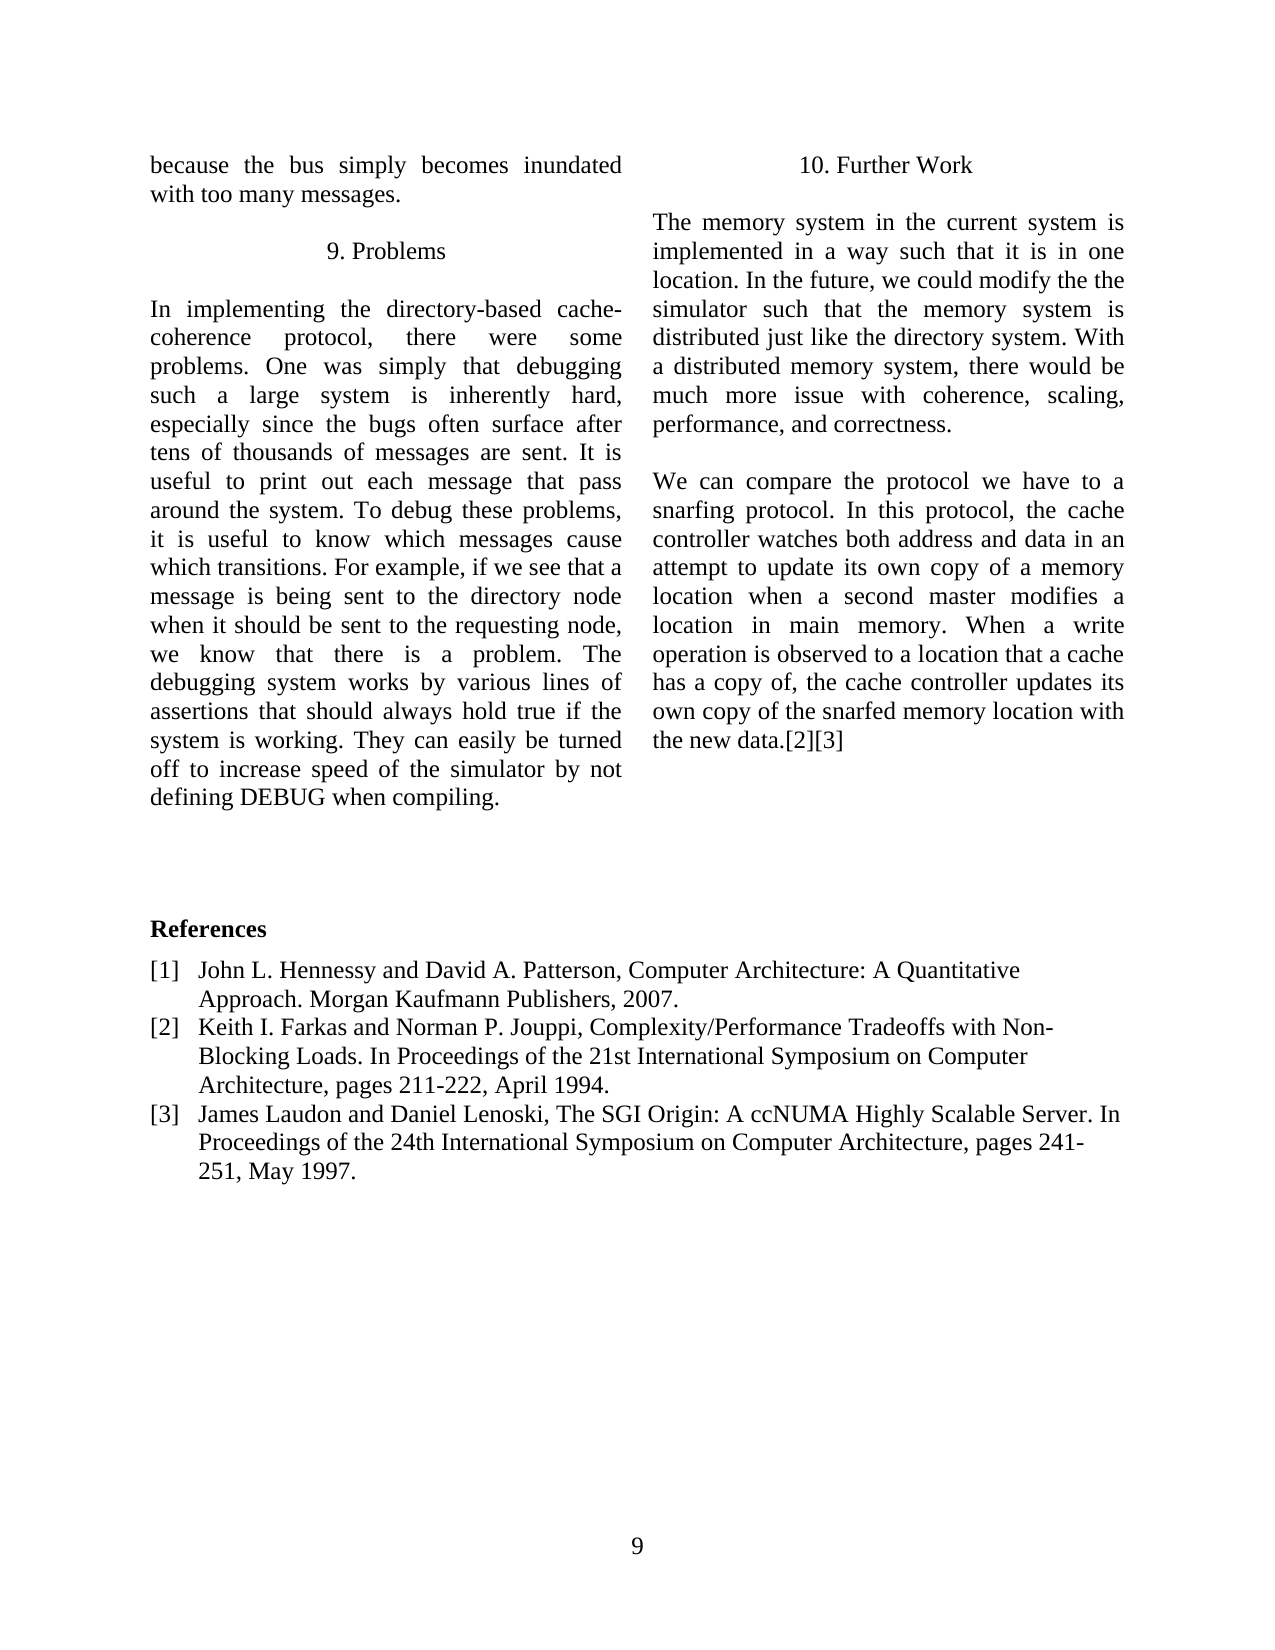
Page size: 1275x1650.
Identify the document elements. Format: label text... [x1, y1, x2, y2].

text The memory system in the current system is implemented in a way such that it is in one location. In the future, we could modify the the simulator such that the memory system is distributed just like the directory system. With a distributed memory system, there would be much more issue with coherence, scaling, performance, and correctness. [652, 207, 1125, 437]
text [2] Keith I. Farkas and Norman P. Jouppi, Complexity/Performance Tradeoffs with Non-Blocking Loads. In Proceedings of the 21st International Symposium on Computer Architecture, pages 211-222, April 1994. [150, 1012, 1125, 1099]
text We can compare the protocol we have to a snarfing protocol. In this protocol, the cache controller watches both address and data in an attempt to update its own copy of a memory location when a second master modifies a location in main memory. When a write operation is observed to a location that a cache has a copy of, the cache controller updates its own copy of the snarfed memory location with the new data.[2][3] [652, 466, 1125, 754]
text 9. Problems [150, 236, 622, 265]
text [1] John L. Hennessy and David A. Patterson, Computer Architecture: A Quantitative Approach. Morgan Kaufmann Publishers, 2007. [150, 955, 1125, 1012]
text [3] James Laudon and Daniel Lenoski, The SGI Origin: A ccNUMA Highly Scalable Server. In Proceedings of the 24th International Symposium on Computer Architecture, pages 241-251, May 1997. [150, 1099, 1125, 1185]
text In implementing the directory-based cache-coherence protocol, there were some problems. One was simply that debugging such a large system is inherently hard, especially since the bugs often surface after tens of thousands of messages are sent. It is useful to print out each message that pass around the system. To debug these problems, it is useful to know which messages cause which transitions. For example, if we see that a message is being sent to the directory node when it should be sent to the requesting node, we know that there is a problem. The debugging system works by various lines of assertions that should always hold true if the system is working. They can easily be turned off to increase speed of the simulator by not defining DEBUG when compiling. [150, 294, 622, 811]
text because the bus simply becomes inundated with too many messages. [150, 150, 622, 207]
text 10. Further Work [652, 150, 1125, 179]
subtitle References [150, 914, 1125, 943]
